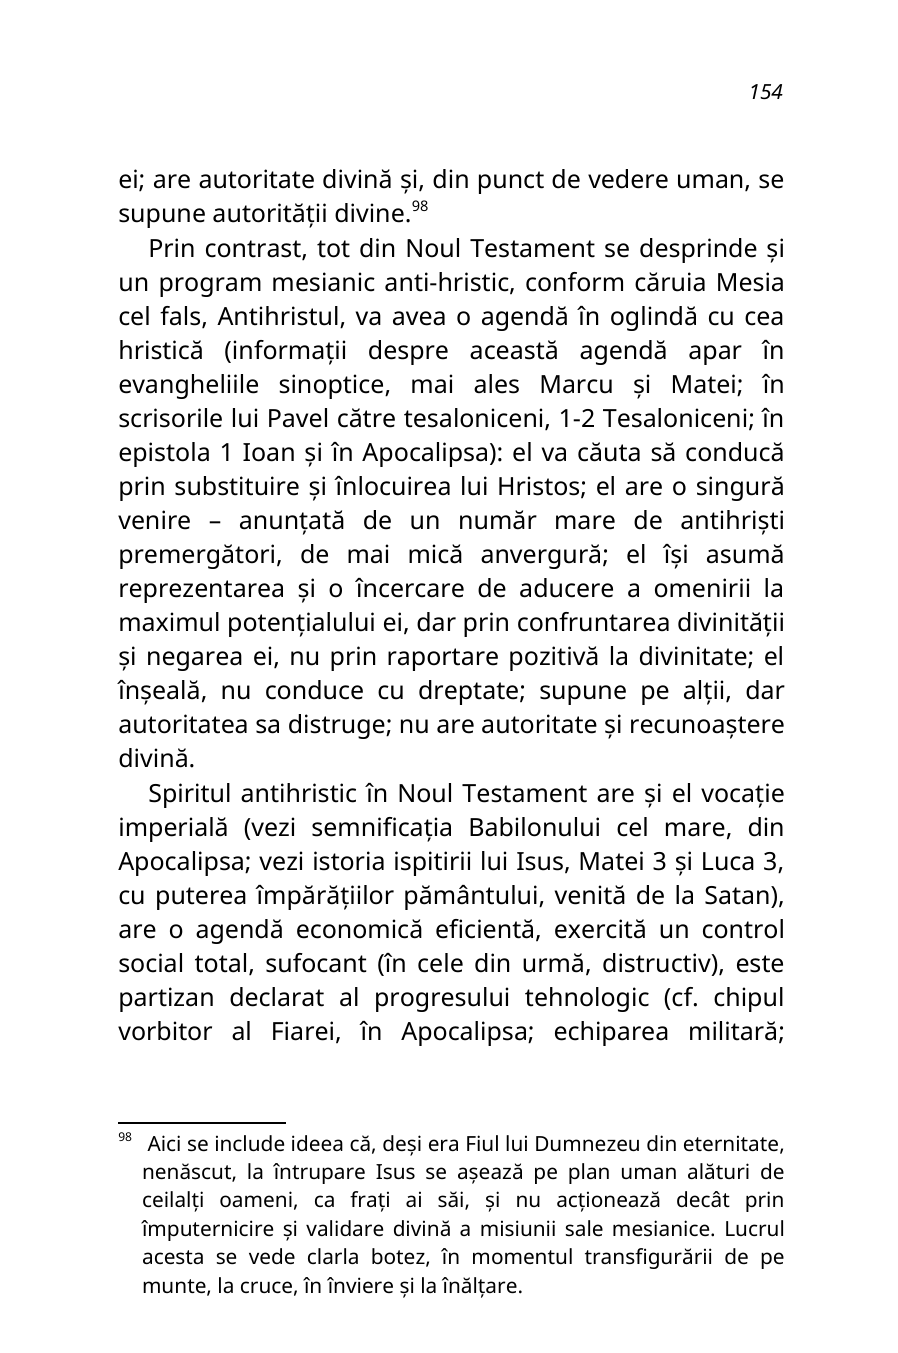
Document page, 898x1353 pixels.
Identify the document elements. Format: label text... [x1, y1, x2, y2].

text Aici se include ideea că, deşi era Fiul lui Dumnezeu din eternitate, nenăscut, la întrupare Isus se aşează pe plan uman alături de ceilalţi oameni, ca fraţi ai săi, şi nu acţionează decât prin împuternicire şi validare divină a misiunii sale mesianice. Lucrul acesta se vede clarla botez, în momentul transfigurării de pe munte, la cruce, în înviere şi la înălţare. [118, 1129, 786, 1299]
text Prin contrast, tot din Noul Testament se desprinde şi un program mesianic anti-hristic, conform căruia Mesia cel fals, Antihristul, va avea o agendă în oglindă cu cea hristică (informaţii despre această agendă apar în evangheliile sinoptice, mai ales Marcu şi Matei; în scrisorile lui Pavel către tesaloniceni, 1-2 Tesaloniceni; în epistola 1 Ioan şi în Apocalipsa): el va căuta să conducă prin substituire şi înlocuirea lui Hristos; el are o singură venire – anunţată de un număr mare de antihrişti premergători, de mai mică anvergură; el îşi asumă reprezentarea şi o încercare de aducere a omenirii la maximul potenţialului ei, dar prin confruntarea divinităţii şi negarea ei, nu prin raportare pozitivă la divinitate; el înşeală, nu conduce cu dreptate; supune pe alţii, dar autoritatea sa distruge; nu are autoritate şi recunoaştere divină. [118, 230, 786, 775]
text Spiritul antihristic în Noul Testament are şi el vocaţie imperială (vezi semnificaţia Babilonului cel mare, din Apocalipsa; vezi istoria ispitirii lui Isus, Matei 3 şi Luca 3, cu puterea împărăţiilor pământului, venită de la Satan), are o agendă economică eficientă, exercită un control social total, sufocant (în cele din urmă, distructiv), este partizan declarat al progresului tehnologic (cf. chipul vorbitor al Fiarei, în Apocalipsa; echiparea militară; [118, 775, 786, 1048]
text ei; are autoritate divină şi, din punct de vedere uman, se supune autorităţii divine. [118, 162, 786, 230]
